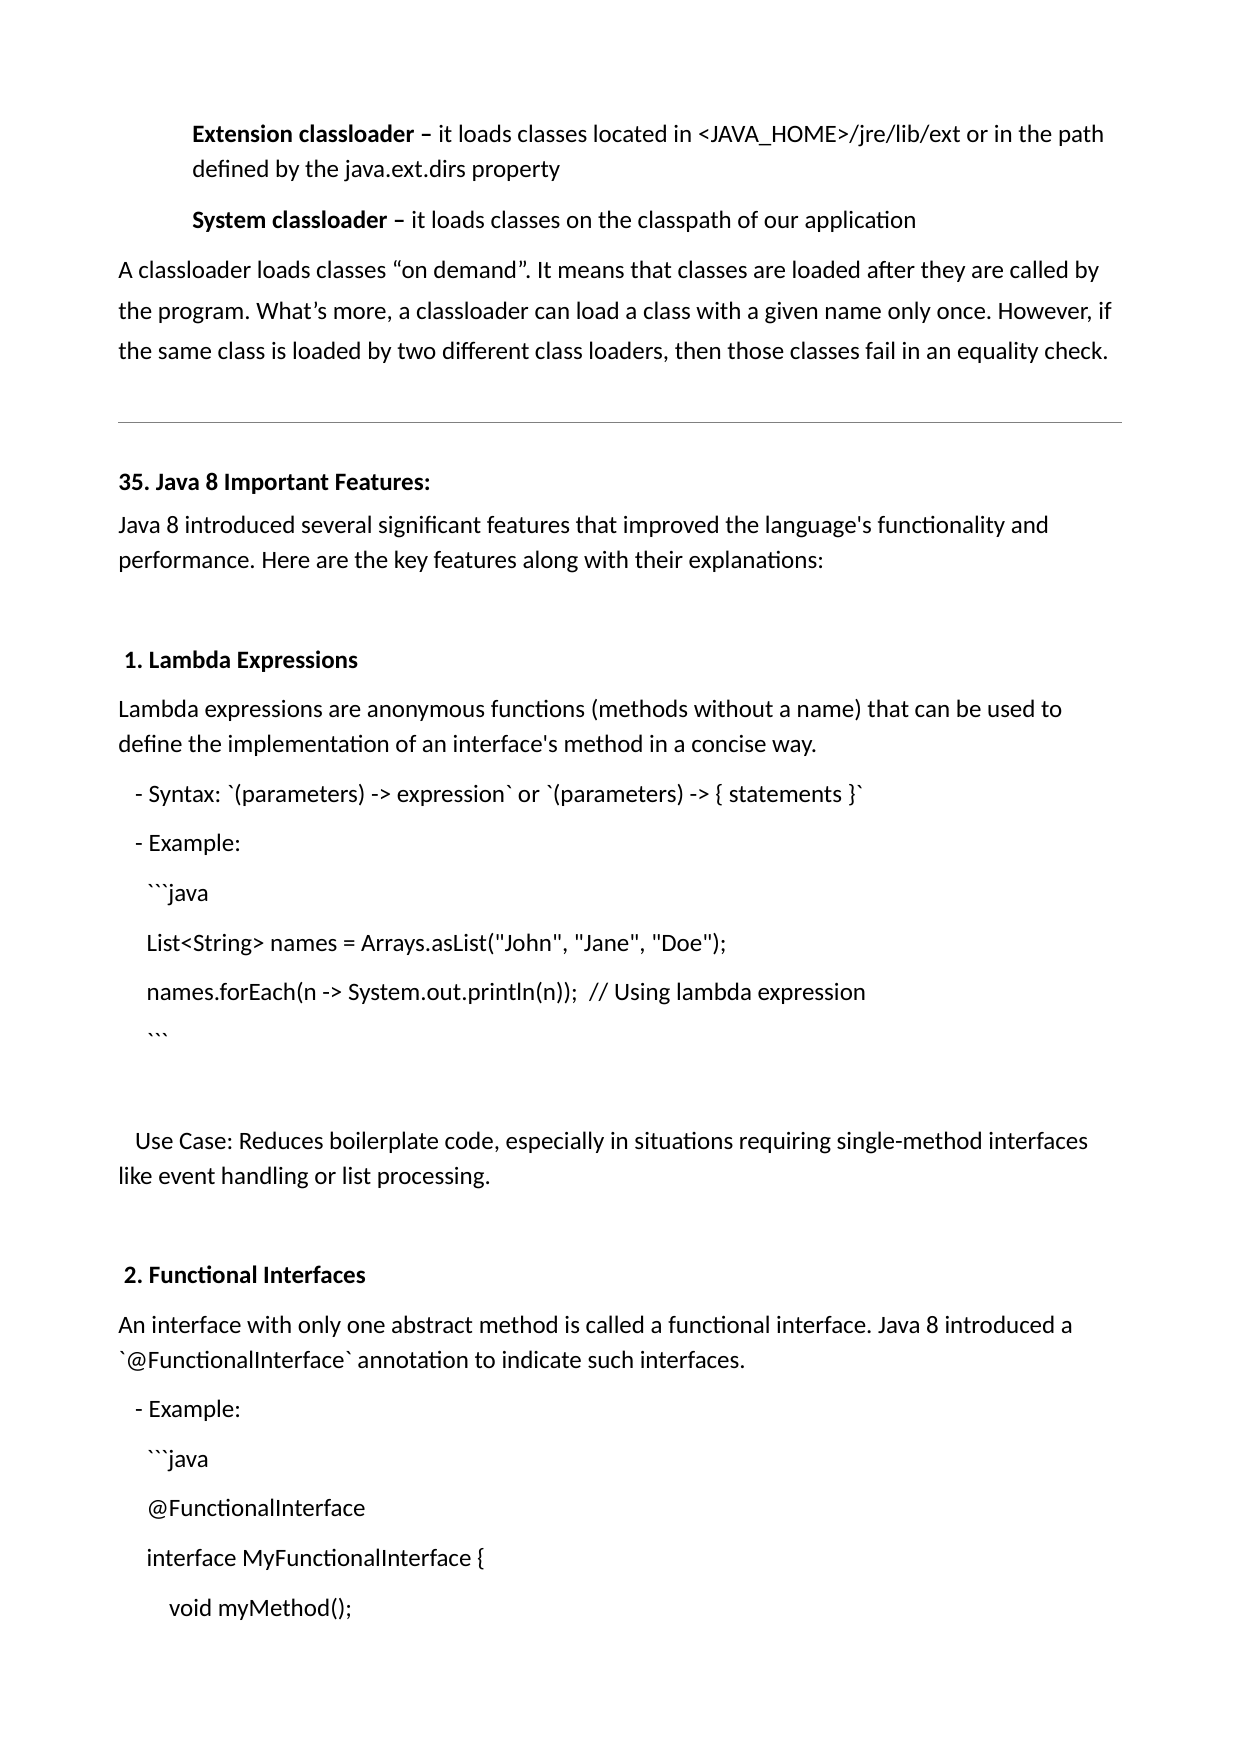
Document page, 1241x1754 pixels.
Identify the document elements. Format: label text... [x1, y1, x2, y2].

text List<String> names = Arrays.asList("John", "Jane", "Doe"); [118, 927, 1122, 957]
text Use Case: Reduces boilerplate code, especially in situations requiring single-method interfaces like event handling or list processing. [118, 1125, 1122, 1191]
list System classloader – it loads classes on the classpath of our application [118, 204, 1122, 234]
text A classloader loads classes “on demand”. It means that classes are loaded after they are called by the program. What’s more, a classloader can load a class with a given name only once. However, if the same class is loaded by two different class loaders, then those classes fail in an equality check. [118, 254, 1122, 366]
text An interface with only one abstract method is called a functional interface. Java 8 introduced a `@FunctionalInterface` annotation to indicate such interfaces. [118, 1309, 1122, 1374]
text ``` [118, 1026, 1122, 1056]
text Java 8 introduced several significant features that improved the language's functionality and performance. Here are the key features along with their explanations: [118, 509, 1122, 575]
text - Example: [118, 827, 1122, 858]
subtitle 35. Java 8 Important Features: [118, 467, 1122, 497]
text Lambda expressions are anonymous functions (methods without a name) that can be used to define the implementation of an interface's method in a concise way. [118, 693, 1122, 759]
text names.forEach(n -> System.out.println(n)); // Using lambda expression [118, 976, 1122, 1007]
text void myMethod(); [118, 1592, 1122, 1622]
text @FunctionalInterface [118, 1492, 1122, 1523]
list Extension classloader – it loads classes located in <JAVA_HOME>/jre/lib/ext or in the path defined by the java.ext.dirs property [118, 118, 1122, 184]
text interface MyFunctionalInterface { [118, 1542, 1122, 1573]
text 1. Lambda Expressions [118, 644, 1122, 674]
text ```java [118, 877, 1122, 908]
text ```java [118, 1443, 1122, 1473]
text - Syntax: `(parameters) -> expression` or `(parameters) -> { statements }` [118, 778, 1122, 808]
text 2. Functional Interfaces [118, 1259, 1122, 1290]
text - Example: [118, 1393, 1122, 1424]
